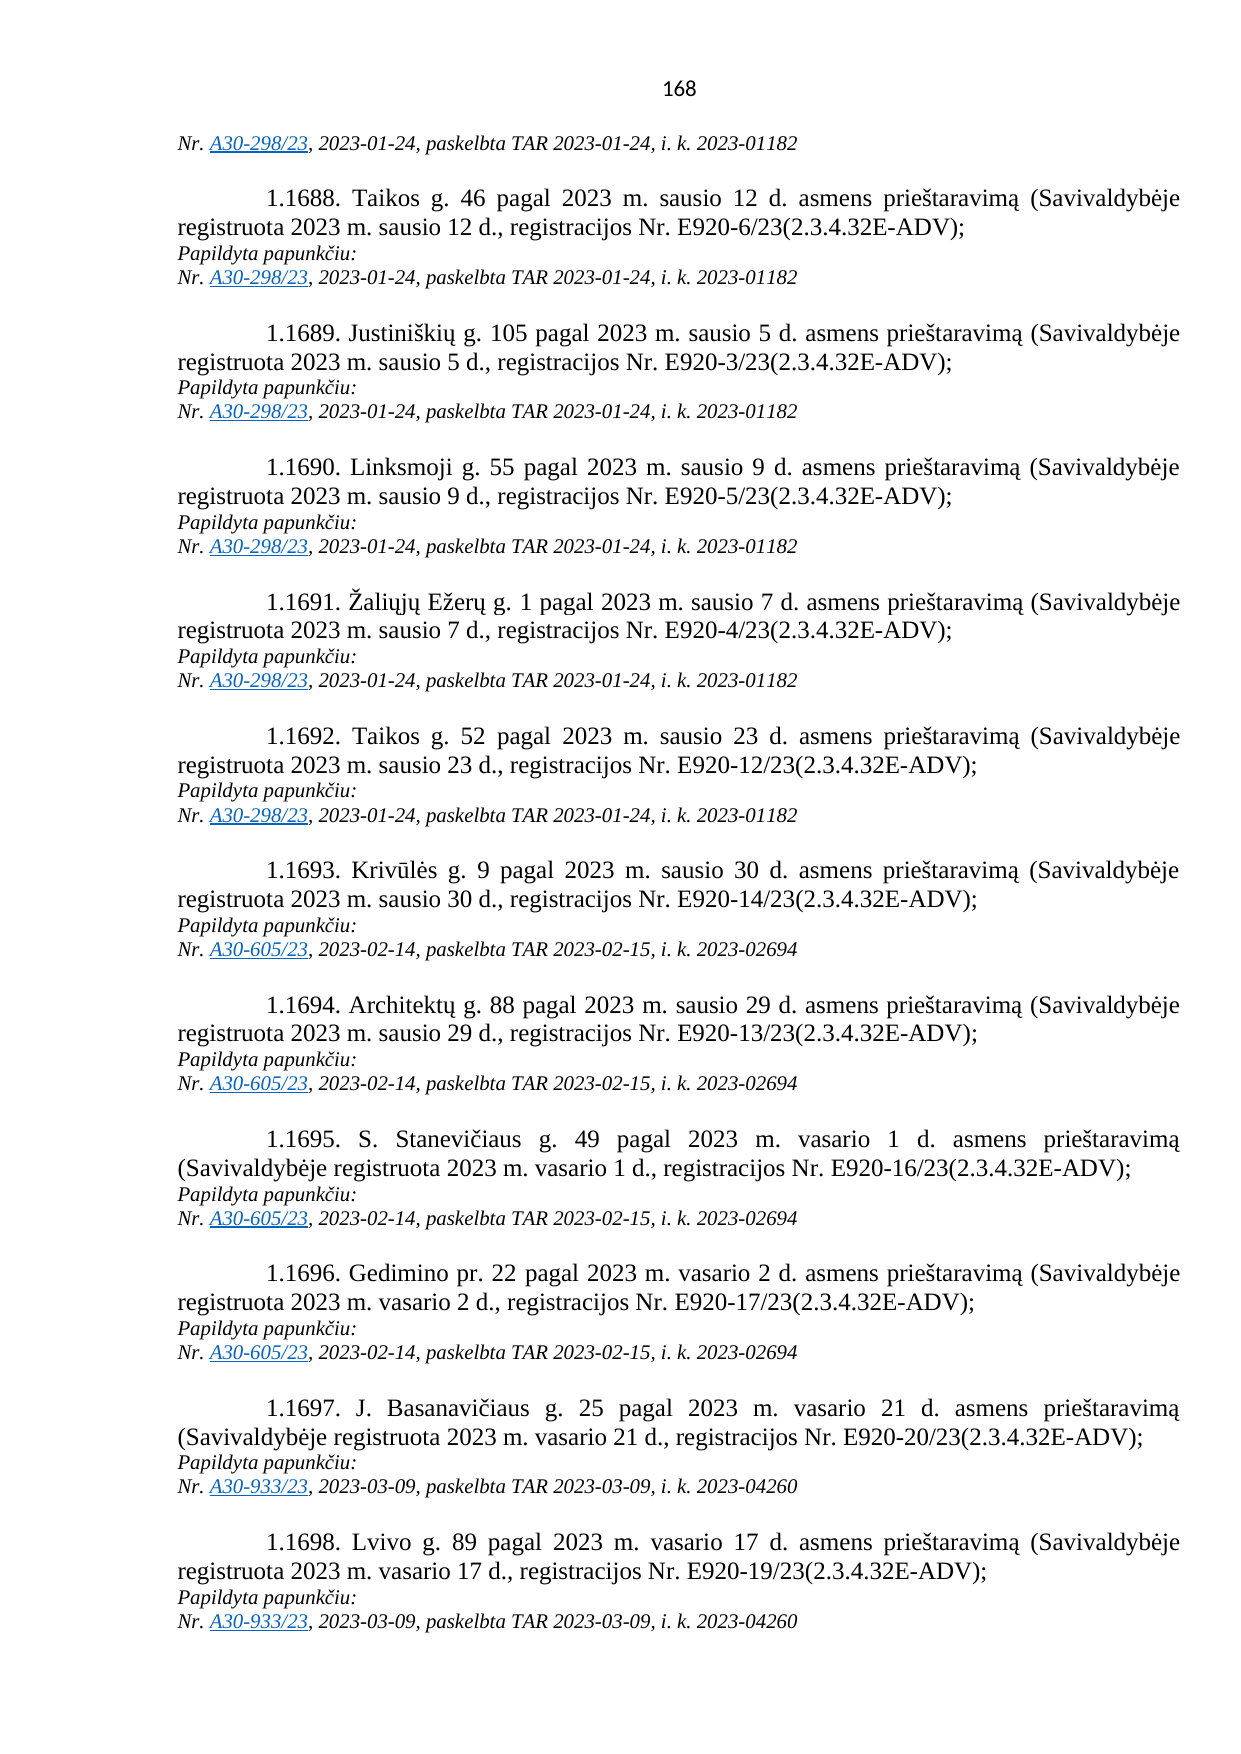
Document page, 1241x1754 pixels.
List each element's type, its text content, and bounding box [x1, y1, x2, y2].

text Papildyta papunkčiu: [177, 1450, 1181, 1474]
text 1.1688. Taikos g. 46 pagal 2023 m. sausio 12 d. asmens prieštaravimą (Savivaldybėje registruota 2023 m. sausio 12 d., registracijos Nr. E920-6/23(2.3.4.32E-ADV); [177, 183, 1181, 241]
text 1.1695. S. Stanevičiaus g. 49 pagal 2023 m. vasario 1 d. asmens prieštaravimą (Savivaldybėje registruota 2023 m. vasario 1 d., registracijos Nr. E920-16/23(2.3.4.32E-ADV); [177, 1124, 1181, 1182]
text Nr. A30-298/23, 2023-01-24, paskelbta TAR 2023-01-24, i. k. 2023-01182 [177, 802, 1181, 827]
text 1.1698. Lvivo g. 89 pagal 2023 m. vasario 17 d. asmens prieštaravimą (Savivaldybėje registruota 2023 m. vasario 17 d., registracijos Nr. E920-19/23(2.3.4.32E-ADV); [177, 1527, 1181, 1585]
text Nr. A30-933/23, 2023-03-09, paskelbta TAR 2023-03-09, i. k. 2023-04260 [177, 1474, 1181, 1498]
text Nr. A30-298/23, 2023-01-24, paskelbta TAR 2023-01-24, i. k. 2023-01182 [177, 534, 1181, 558]
text Papildyta papunkčiu: [177, 644, 1181, 668]
text Papildyta papunkčiu: [177, 778, 1181, 802]
text Nr. A30-298/23, 2023-01-24, paskelbta TAR 2023-01-24, i. k. 2023-01182 [177, 131, 1181, 155]
text Papildyta papunkčiu: [177, 510, 1181, 534]
text 1.1696. Gedimino pr. 22 pagal 2023 m. vasario 2 d. asmens prieštaravimą (Savivaldybėje registruota 2023 m. vasario 2 d., registracijos Nr. E920-17/23(2.3.4.32E-ADV); [177, 1258, 1181, 1316]
text Papildyta papunkčiu: [177, 913, 1181, 937]
text 1.1690. Linksmoji g. 55 pagal 2023 m. sausio 9 d. asmens prieštaravimą (Savivaldybėje registruota 2023 m. sausio 9 d., registracijos Nr. E920-5/23(2.3.4.32E-ADV); [177, 452, 1181, 510]
text Nr. A30-605/23, 2023-02-14, paskelbta TAR 2023-02-15, i. k. 2023-02694 [177, 1071, 1181, 1095]
text Papildyta papunkčiu: [177, 1182, 1181, 1206]
text 1.1693. Krivūlės g. 9 pagal 2023 m. sausio 30 d. asmens prieštaravimą (Savivaldybėje registruota 2023 m. sausio 30 d., registracijos Nr. E920-14/23(2.3.4.32E-ADV); [177, 855, 1181, 913]
text Papildyta papunkčiu: [177, 1585, 1181, 1609]
text Nr. A30-298/23, 2023-01-24, paskelbta TAR 2023-01-24, i. k. 2023-01182 [177, 265, 1181, 289]
text Nr. A30-605/23, 2023-02-14, paskelbta TAR 2023-02-15, i. k. 2023-02694 [177, 937, 1181, 961]
text Nr. A30-605/23, 2023-02-14, paskelbta TAR 2023-02-15, i. k. 2023-02694 [177, 1206, 1181, 1230]
text Papildyta papunkčiu: [177, 241, 1181, 265]
text 1.1689. Justiniškių g. 105 pagal 2023 m. sausio 5 d. asmens prieštaravimą (Savivaldybėje registruota 2023 m. sausio 5 d., registracijos Nr. E920-3/23(2.3.4.32E-ADV); [177, 318, 1181, 375]
text Nr. A30-933/23, 2023-03-09, paskelbta TAR 2023-03-09, i. k. 2023-04260 [177, 1609, 1181, 1633]
text Nr. A30-605/23, 2023-02-14, paskelbta TAR 2023-02-15, i. k. 2023-02694 [177, 1340, 1181, 1364]
text Papildyta papunkčiu: [177, 1047, 1181, 1071]
text 1.1697. J. Basanavičiaus g. 25 pagal 2023 m. vasario 21 d. asmens prieštaravimą (Savivaldybėje registruota 2023 m. vasario 21 d., registracijos Nr. E920-20/23(2.3.4.32E-ADV); [177, 1393, 1181, 1450]
text Nr. A30-298/23, 2023-01-24, paskelbta TAR 2023-01-24, i. k. 2023-01182 [177, 668, 1181, 692]
text Nr. A30-298/23, 2023-01-24, paskelbta TAR 2023-01-24, i. k. 2023-01182 [177, 399, 1181, 423]
text Papildyta papunkčiu: [177, 375, 1181, 399]
text Papildyta papunkčiu: [177, 1316, 1181, 1340]
text 1.1691. Žaliųjų Ežerų g. 1 pagal 2023 m. sausio 7 d. asmens prieštaravimą (Savivaldybėje registruota 2023 m. sausio 7 d., registracijos Nr. E920-4/23(2.3.4.32E-ADV); [177, 587, 1181, 644]
text 1.1692. Taikos g. 52 pagal 2023 m. sausio 23 d. asmens prieštaravimą (Savivaldybėje registruota 2023 m. sausio 23 d., registracijos Nr. E920-12/23(2.3.4.32E-ADV); [177, 721, 1181, 778]
text 1.1694. Architektų g. 88 pagal 2023 m. sausio 29 d. asmens prieštaravimą (Savivaldybėje registruota 2023 m. sausio 29 d., registracijos Nr. E920-13/23(2.3.4.32E-ADV); [177, 990, 1181, 1047]
